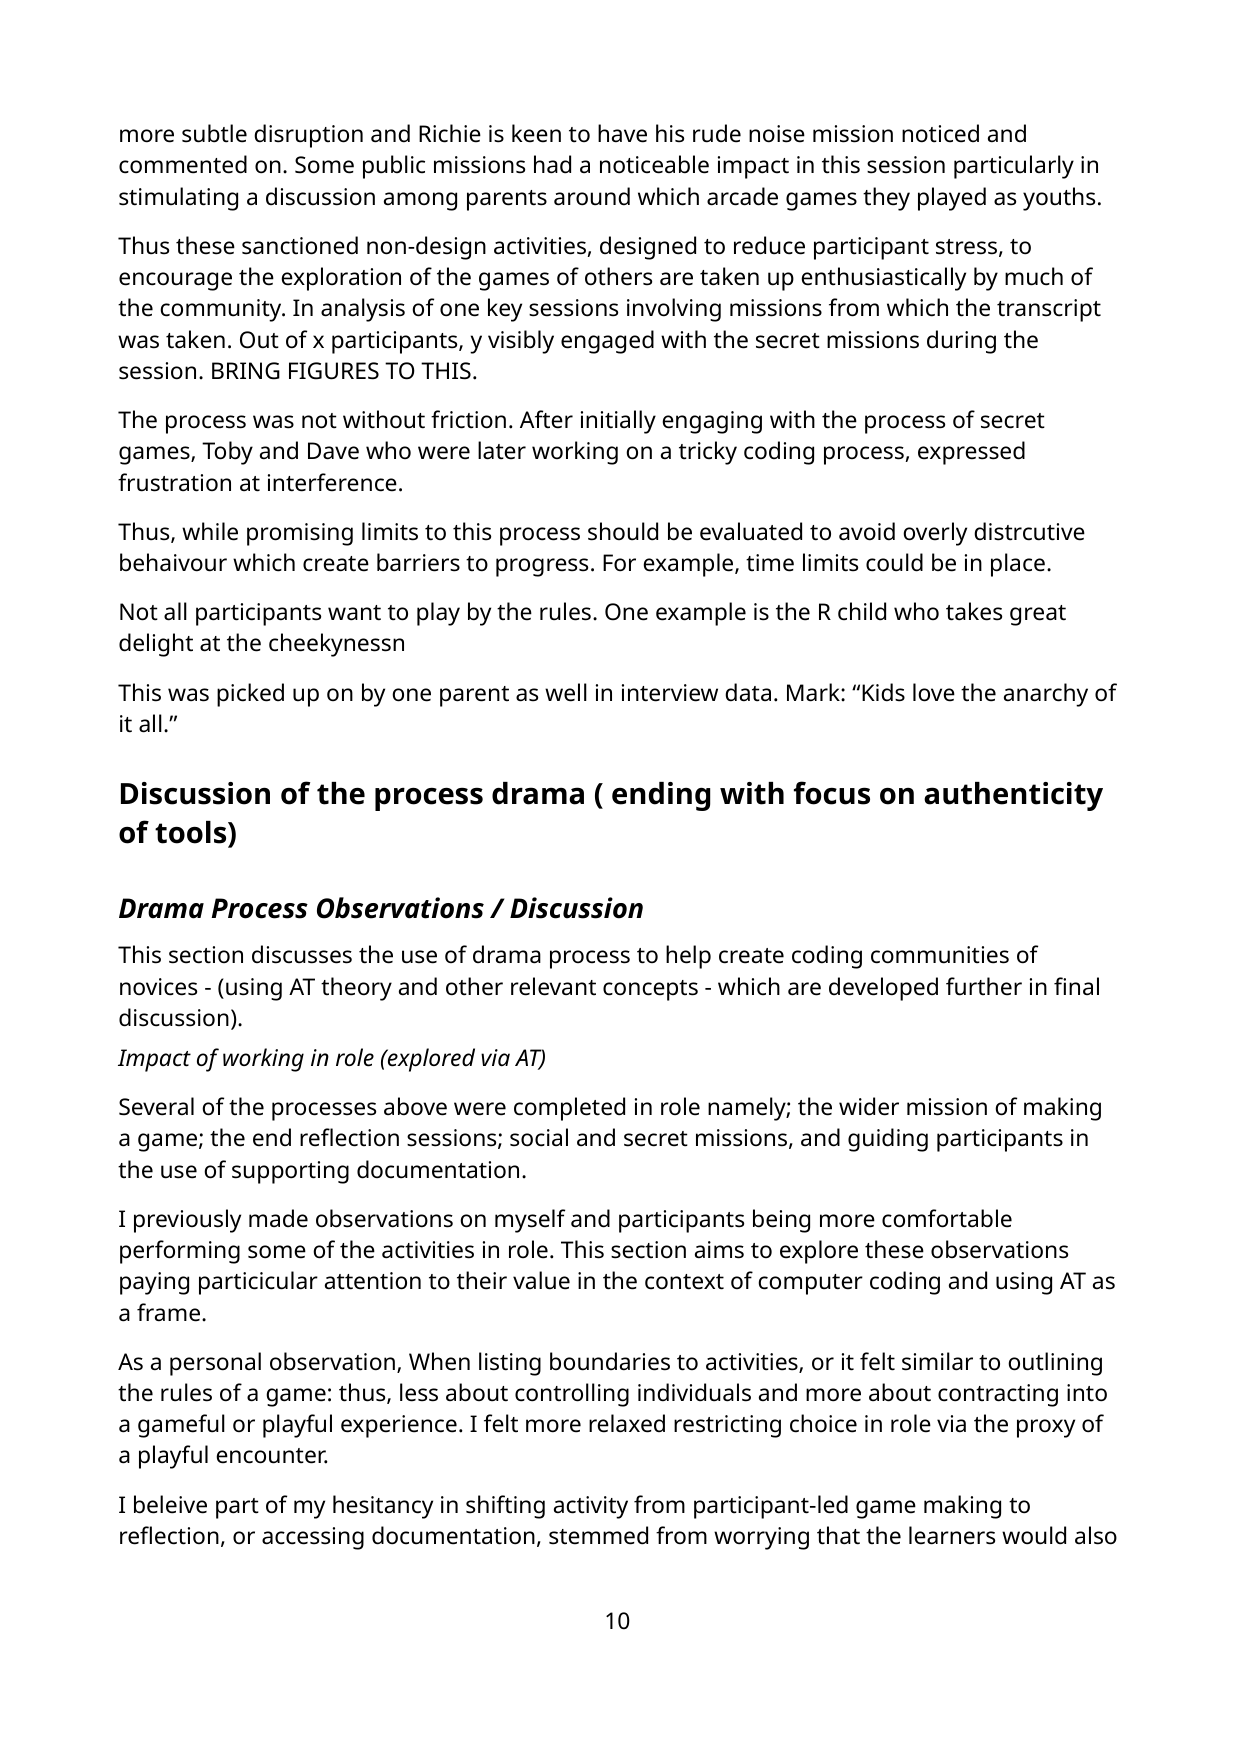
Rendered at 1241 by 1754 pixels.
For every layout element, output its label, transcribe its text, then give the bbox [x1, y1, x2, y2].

text As a personal observation, When listing boundaries to activities, or it felt similar to outlining the rules of a game: thus, less about controlling individuals and more about contracting into a gameful or playful experience. I felt more relaxed restricting choice in role via the proxy of a playful encounter. [118, 1346, 1122, 1471]
text I previously made observations on myself and participants being more comfortable performing some of the activities in role. This section aims to explore these observations paying particicular attention to their value in the context of computer coding and using AT as a frame. [118, 1203, 1122, 1328]
text Not all participants want to play by the rules. One example is the R child who takes great delight at the cheekynessn [118, 596, 1122, 658]
subtitle Discussion of the process drama ( ending with focus on authenticity of tools) [118, 773, 1122, 852]
text I beleive part of my hesitancy in shifting activity from participant-led game making to reflection, or accessing documentation, stemmed from worrying that the learners would also [118, 1488, 1122, 1551]
text Thus these sanctioned non-design activities, designed to reduce participant stress, to encourage the exploration of the games of others are taken up enthusiastically by much of the community. In analysis of one key sessions involving missions from which the transcript was taken. Out of x participants, y visibly engaged with the secret missions during the session. BRING FIGURES TO THIS. [118, 230, 1122, 386]
text Thus, while promising limits to this process should be evaluated to avoid overly distrcutive behaivour which create barriers to progress. For example, time limits could be in place. [118, 516, 1122, 578]
subtitle Drama Process Observations / Discussion [118, 890, 1122, 927]
text more subtle disruption and Richie is keen to have his rude noise mission noticed and commented on. Some public missions had a noticeable impact in this session particularly in stimulating a discussion among parents around which arcade games they played as youths. [118, 118, 1122, 212]
text Impact of working in role (explored via AT) [118, 1042, 1122, 1073]
text The process was not without friction. After initially engaging with the process of secret games, Toby and Dave who were later working on a tricky coding process, expressed frustration at interference. [118, 404, 1122, 498]
text Several of the processes above were completed in role namely; the wider mission of making a game; the end reflection sessions; social and secret missions, and guiding participants in the use of supporting documentation. [118, 1091, 1122, 1185]
text This was picked up on by one parent as well in interview data. Mark: “Kids love the anarchy of it all.” [118, 676, 1122, 739]
text This section discusses the use of drama process to help create coding communities of novices - (using AT theory and other relevant concepts - which are developed further in final discussion). [118, 939, 1122, 1033]
